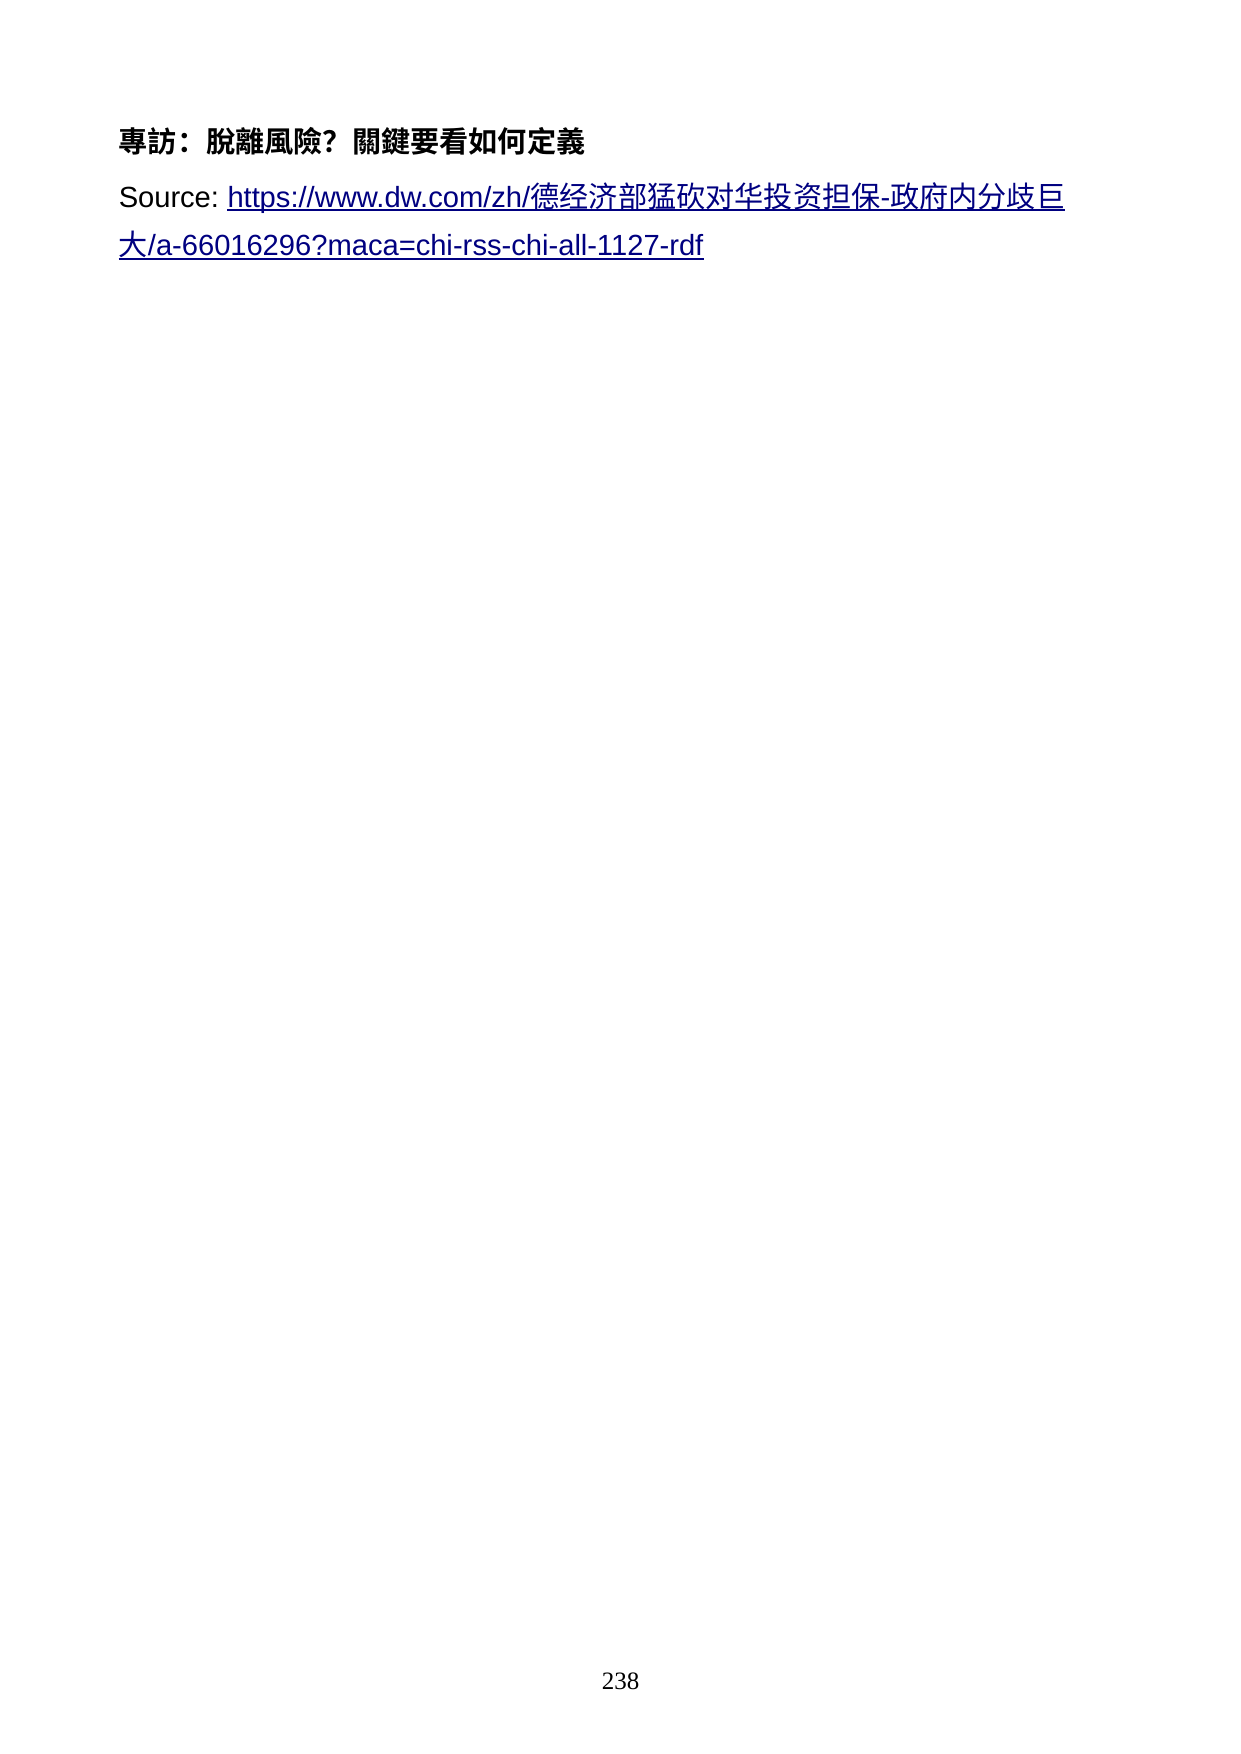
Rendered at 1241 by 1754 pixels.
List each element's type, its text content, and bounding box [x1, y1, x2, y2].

text Source: https://www.dw.com/zh/德经济部猛砍对华投资担保-政府内分歧巨大/a-66016296?maca=chi-rss-chi-all-1127-rdf [118, 173, 1122, 264]
subtitle 專訪：脫離風險？關鍵要看如何定義 [118, 118, 1122, 161]
